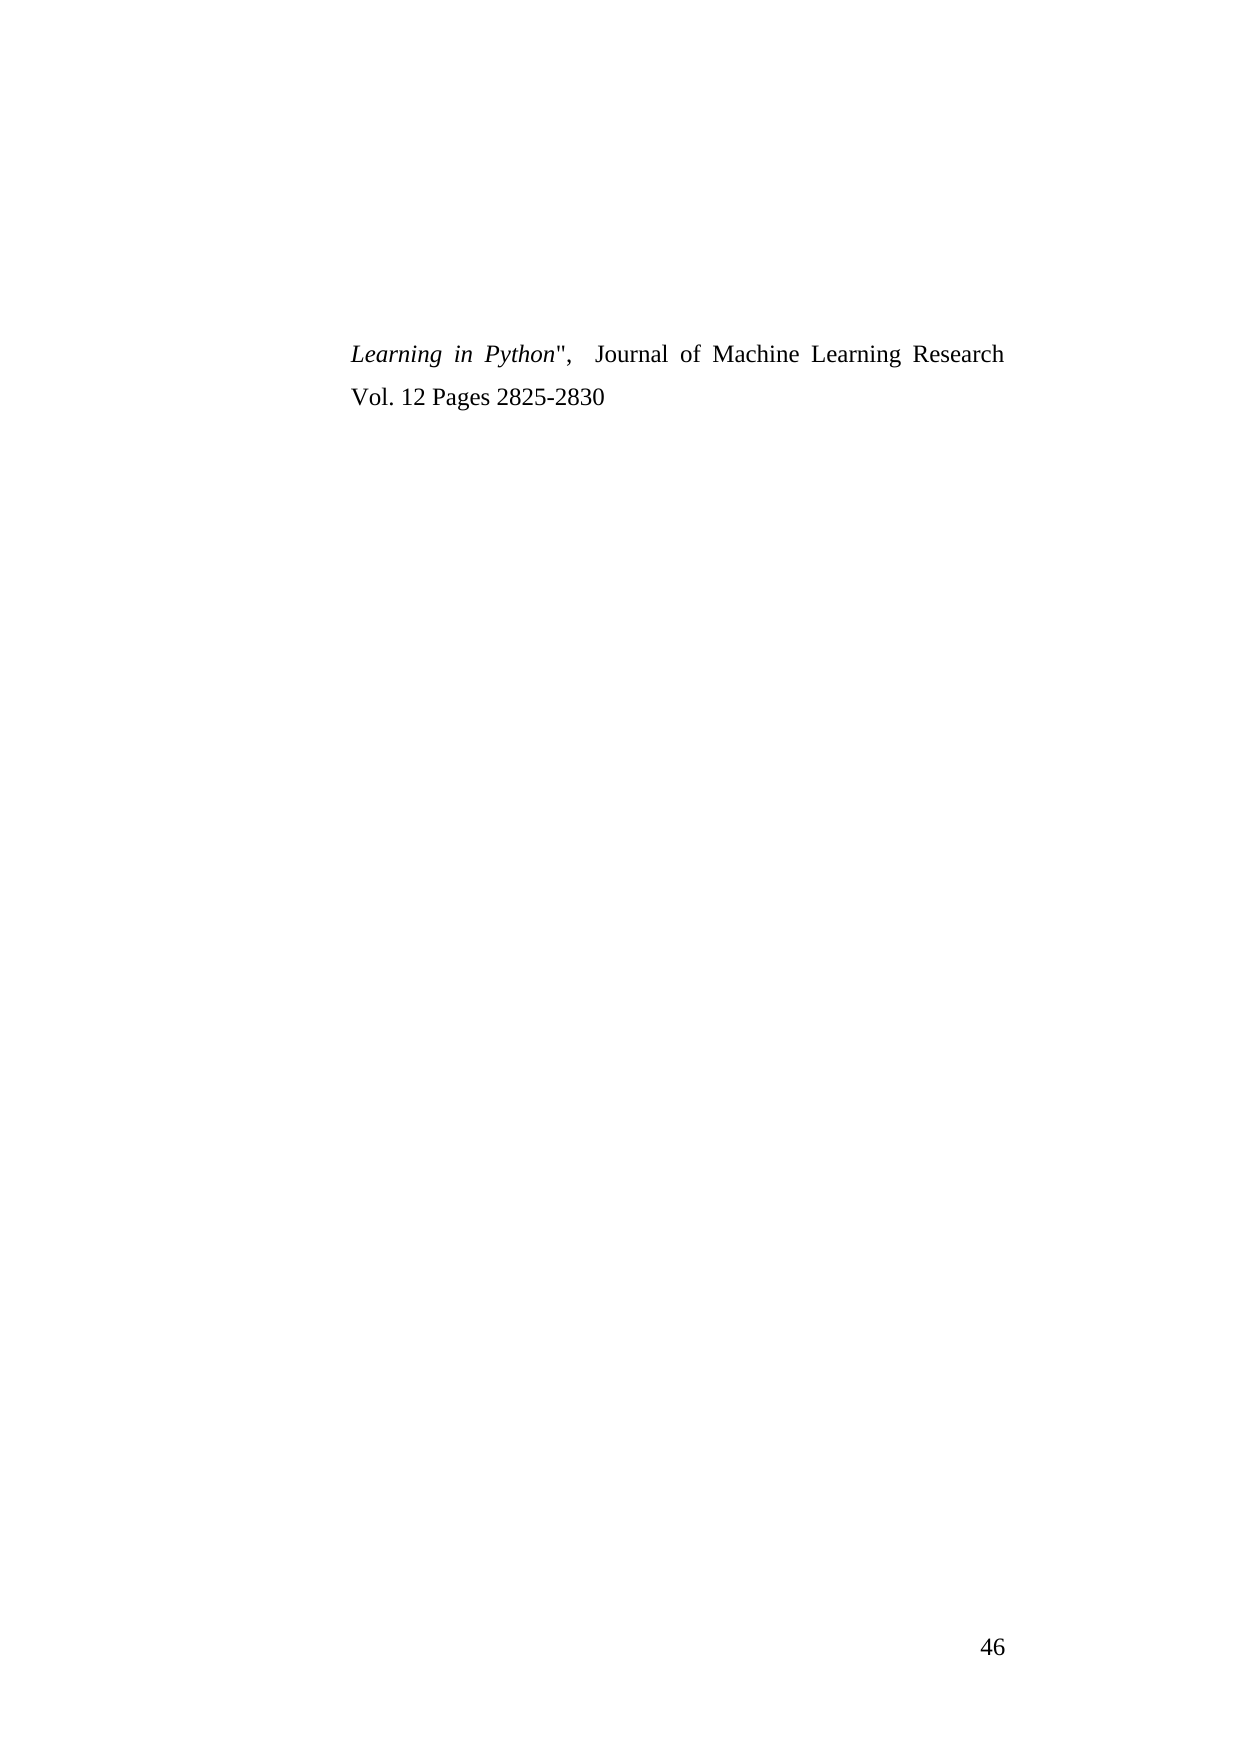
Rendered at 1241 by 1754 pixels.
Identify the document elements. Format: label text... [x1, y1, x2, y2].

list Learning in Python", Journal of Machine Learning Research Vol. 12 Pages 2825-2830 [247, 339, 1005, 411]
